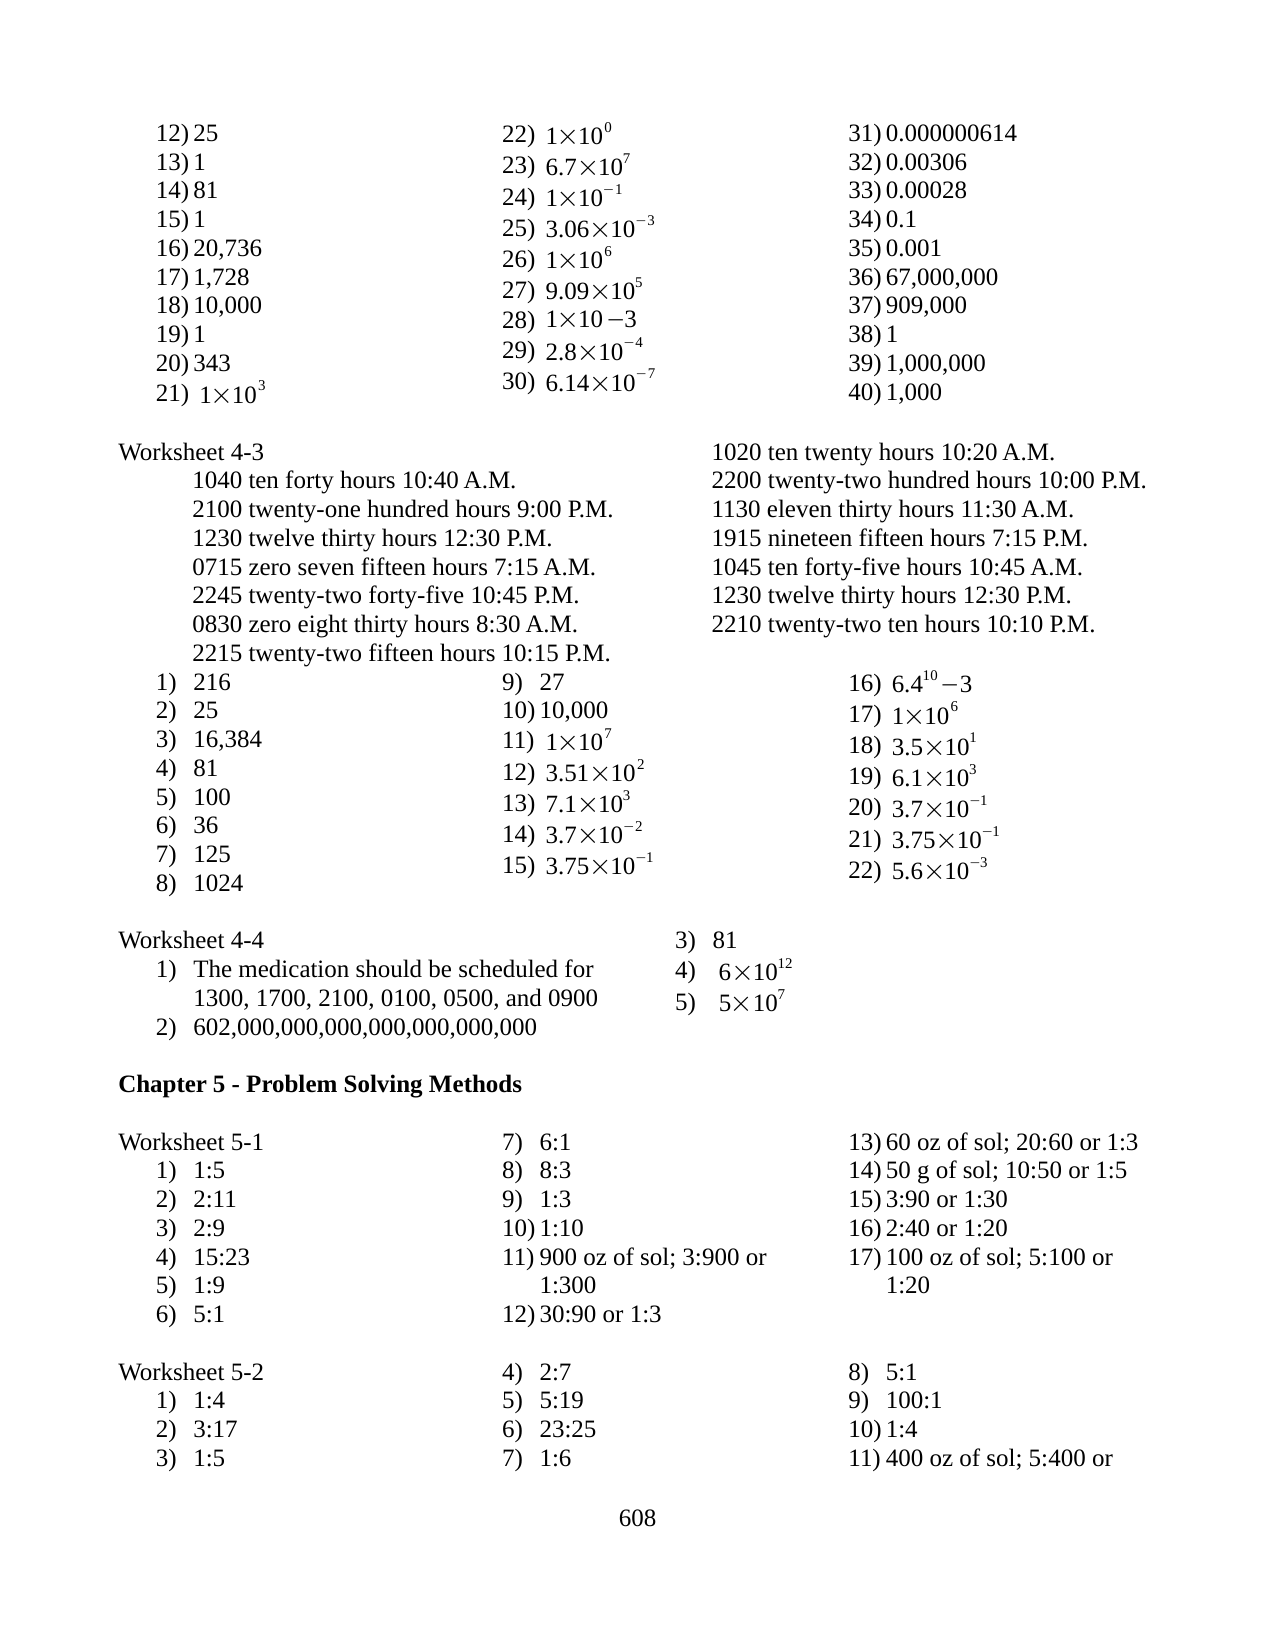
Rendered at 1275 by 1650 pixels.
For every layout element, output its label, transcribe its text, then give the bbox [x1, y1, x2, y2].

text 1040 ten forty hours 10:40 A.M. [192, 466, 637, 494]
text 2245 twenty-two forty-five 10:45 P.M. [192, 581, 637, 609]
list 3:17 [156, 1414, 464, 1443]
list 0.000000614 [848, 118, 1157, 147]
list 20,736 [156, 233, 464, 262]
list 81 [156, 753, 464, 782]
list 67,000,000 [848, 262, 1157, 291]
list 1:4 [848, 1414, 1157, 1443]
list 1,728 [156, 262, 464, 291]
list 1 [156, 204, 464, 233]
list 16,384 [156, 724, 464, 753]
list 81 [675, 926, 1157, 954]
list 1 [156, 147, 464, 176]
text 1045 ten forty-five hours 10:45 A.M. [711, 552, 1157, 581]
list 0.1 [848, 204, 1157, 233]
list 900 oz of sol; 3:900 or 1:300 [502, 1242, 811, 1299]
list 1:5 [156, 1443, 464, 1472]
list 100 [156, 782, 464, 811]
list 30:90 or 1:3 [502, 1299, 811, 1328]
list 0.001 [848, 233, 1157, 262]
list 60 oz of sol; 20:60 or 1:3 [848, 1127, 1157, 1156]
list 23:25 [502, 1414, 811, 1443]
list 1,000 [848, 377, 1157, 406]
list 1:5 [156, 1156, 464, 1184]
list 6:1 [502, 1127, 811, 1156]
list 343 [156, 348, 464, 377]
list 1:4 [156, 1386, 464, 1414]
list 909,000 [848, 291, 1157, 319]
text 0715 zero seven fifteen hours 7:15 A.M. [192, 552, 637, 581]
text 1230 twelve thirty hours 12:30 P.M. [192, 523, 637, 552]
list 10,000 [156, 291, 464, 319]
list 602,000,000,000,000,000,000,000 [156, 1012, 637, 1041]
list 0.00306 [848, 147, 1157, 176]
list 216 [156, 667, 464, 696]
list 1,000,000 [848, 348, 1157, 377]
list 1:10 [502, 1213, 811, 1242]
list 15:23 [156, 1242, 464, 1271]
list 0.00028 [848, 176, 1157, 204]
list 25 [156, 696, 464, 724]
list 1:9 [156, 1271, 464, 1299]
text Worksheet 4-4 [118, 926, 637, 954]
text Worksheet 5-1 [118, 1127, 464, 1156]
text 2210 twenty-two ten hours 10:10 P.M. [711, 609, 1157, 638]
list 1024 [156, 868, 464, 897]
list The medication should be scheduled for 1300, 1700, 2100, 0100, 0500, and 0900 [156, 954, 637, 1012]
text Chapter 5 - Problem Solving Methods [118, 1069, 1157, 1098]
list 125 [156, 839, 464, 868]
list 2:7 [502, 1357, 811, 1386]
text 1020 ten twenty hours 10:20 A.M. [711, 437, 1157, 466]
list 10,000 [502, 696, 811, 724]
list 2:40 or 1:20 [848, 1213, 1157, 1242]
list 1 [848, 319, 1157, 348]
list 100:1 [848, 1386, 1157, 1414]
text Worksheet 4-3 [118, 437, 637, 466]
list 27 [502, 667, 811, 696]
list 2:11 [156, 1184, 464, 1213]
text 1230 twelve thirty hours 12:30 P.M. [711, 581, 1157, 609]
list 50 g of sol; 10:50 or 1:5 [848, 1156, 1157, 1184]
list 36 [156, 811, 464, 839]
text 1915 nineteen fifteen hours 7:15 P.M. [711, 523, 1157, 552]
list 5:1 [848, 1357, 1157, 1386]
text 2100 twenty-one hundred hours 9:00 P.M. [192, 494, 637, 523]
list 2:9 [156, 1213, 464, 1242]
list 25 [156, 118, 464, 147]
list 3:90 or 1:30 [848, 1184, 1157, 1213]
text 2200 twenty-two hundred hours 10:00 P.M. [711, 466, 1157, 494]
list 5:1 [156, 1299, 464, 1328]
list 8:3 [502, 1156, 811, 1184]
list 100 oz of sol; 5:100 or 1:20 [848, 1242, 1157, 1299]
list 1 [156, 319, 464, 348]
text 1130 eleven thirty hours 11:30 A.M. [711, 494, 1157, 523]
text Worksheet 5-2 [118, 1357, 464, 1386]
list 400 oz of sol; 5:400 or [848, 1443, 1157, 1472]
list 1:6 [502, 1443, 811, 1472]
list 5:19 [502, 1386, 811, 1414]
list 81 [156, 176, 464, 204]
list 1:3 [502, 1184, 811, 1213]
text 0830 zero eight thirty hours 8:30 A.M. [192, 609, 637, 638]
text 2215 twenty-two fifteen hours 10:15 P.M. [192, 638, 637, 667]
